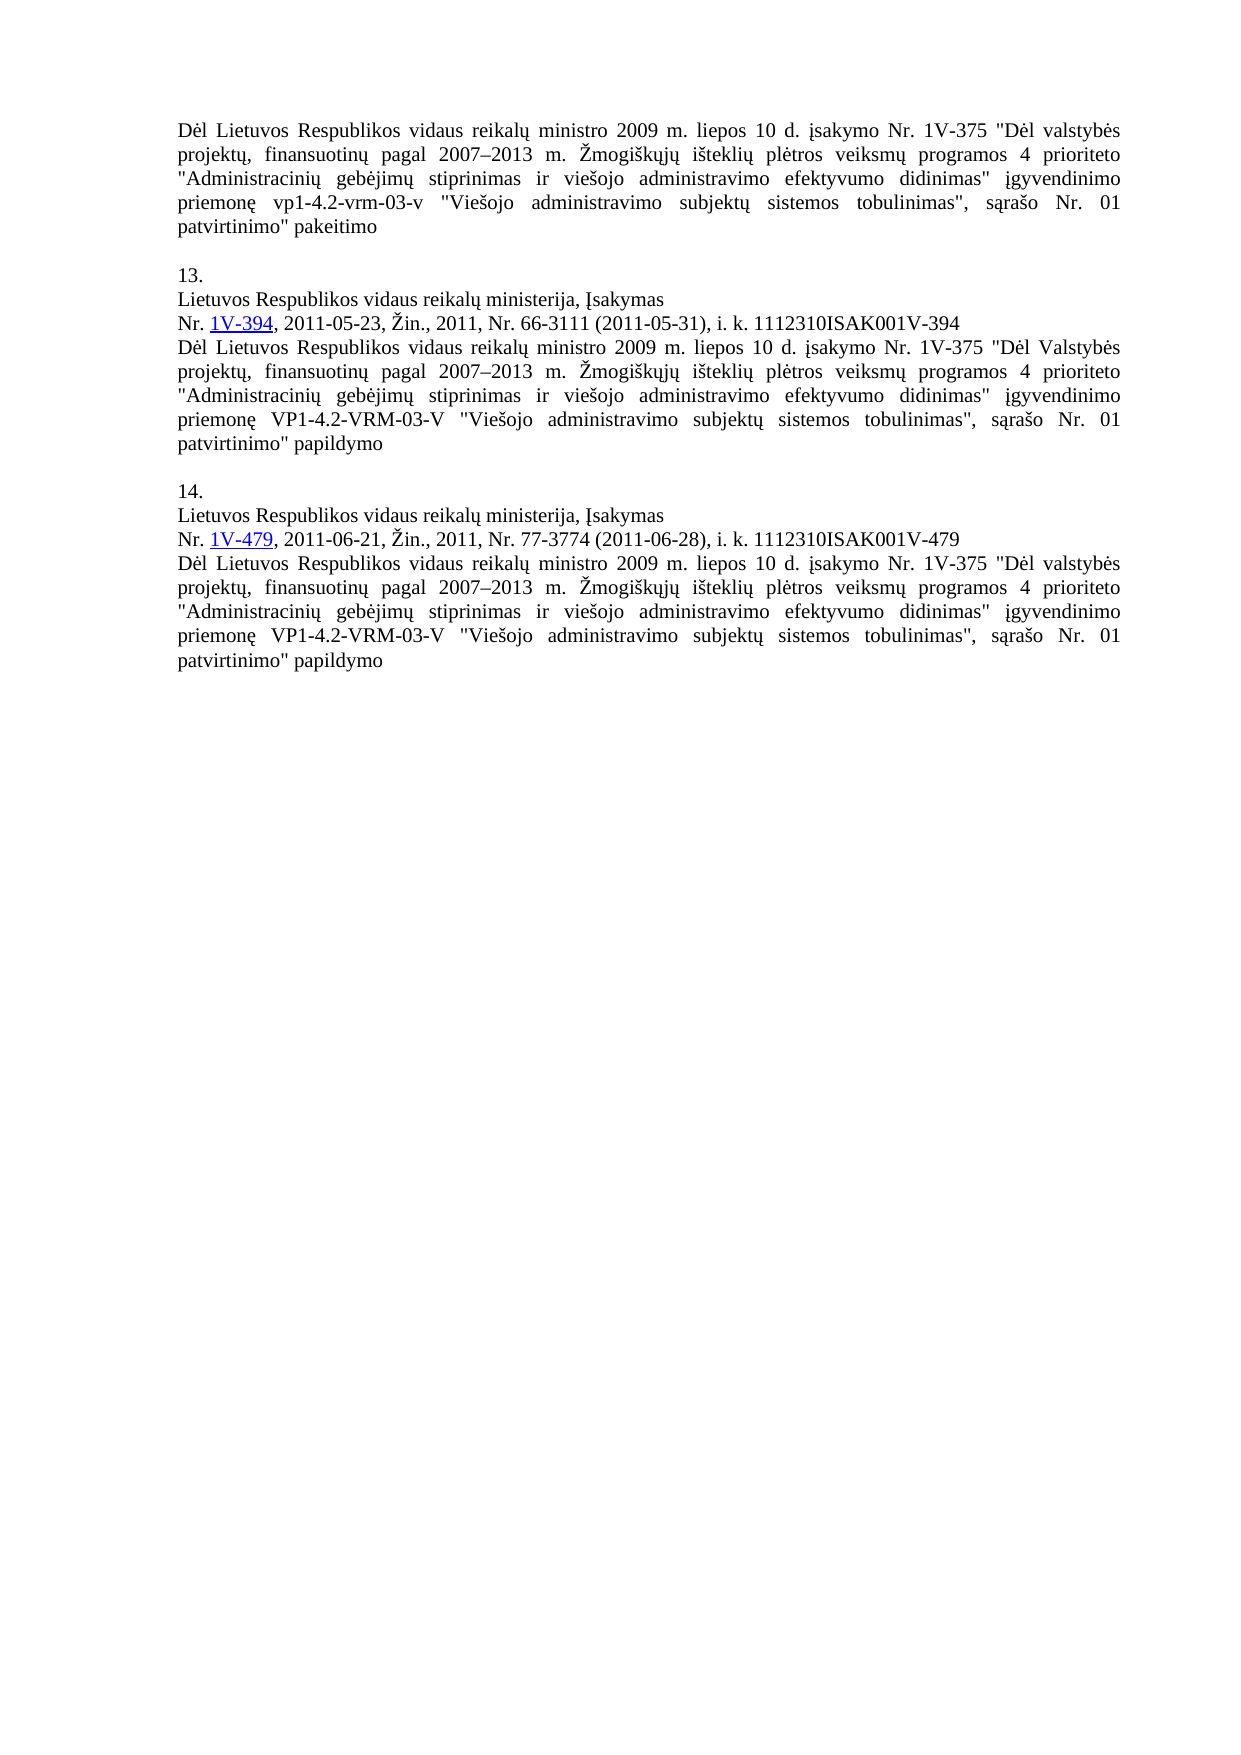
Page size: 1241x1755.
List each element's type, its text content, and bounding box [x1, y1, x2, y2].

text 14. [177, 479, 1122, 503]
text Lietuvos Respublikos vidaus reikalų ministerija, Įsakymas [177, 287, 1122, 311]
text 13. [177, 262, 1122, 287]
text Lietuvos Respublikos vidaus reikalų ministerija, Įsakymas [177, 503, 1122, 527]
text Nr. 1V-394, 2011-05-23, Žin., 2011, Nr. 66-3111 (2011-05-31), i. k. 1112310ISAK001V-394 [177, 311, 1122, 335]
text Dėl Lietuvos Respublikos vidaus reikalų ministro 2009 m. liepos 10 d. įsakymo Nr. 1V-375 "Dėl valstybės projektų, finansuotinų pagal 2007–2013 m. Žmogiškųjų išteklių plėtros veiksmų programos 4 prioriteto "Administracinių gebėjimų stiprinimas ir viešojo administravimo efektyvumo didinimas" įgyvendinimo priemonę vp1-4.2-vrm-03-v "Viešojo administravimo subjektų sistemos tobulinimas", sąrašo Nr. 01 patvirtinimo" pakeitimo [177, 118, 1122, 238]
text Dėl Lietuvos Respublikos vidaus reikalų ministro 2009 m. liepos 10 d. įsakymo Nr. 1V-375 "Dėl Valstybės projektų, finansuotinų pagal 2007–2013 m. Žmogiškųjų išteklių plėtros veiksmų programos 4 prioriteto "Administracinių gebėjimų stiprinimas ir viešojo administravimo efektyvumo didinimas" įgyvendinimo priemonę VP1-4.2-VRM-03-V "Viešojo administravimo subjektų sistemos tobulinimas", sąrašo Nr. 01 patvirtinimo" papildymo [177, 335, 1122, 455]
text Nr. 1V-479, 2011-06-21, Žin., 2011, Nr. 77-3774 (2011-06-28), i. k. 1112310ISAK001V-479 [177, 527, 1122, 551]
text Dėl Lietuvos Respublikos vidaus reikalų ministro 2009 m. liepos 10 d. įsakymo Nr. 1V-375 "Dėl valstybės projektų, finansuotinų pagal 2007–2013 m. Žmogiškųjų išteklių plėtros veiksmų programos 4 prioriteto "Administracinių gebėjimų stiprinimas ir viešojo administravimo efektyvumo didinimas" įgyvendinimo priemonę VP1-4.2-VRM-03-V "Viešojo administravimo subjektų sistemos tobulinimas", sąrašo Nr. 01 patvirtinimo" papildymo [177, 551, 1122, 672]
